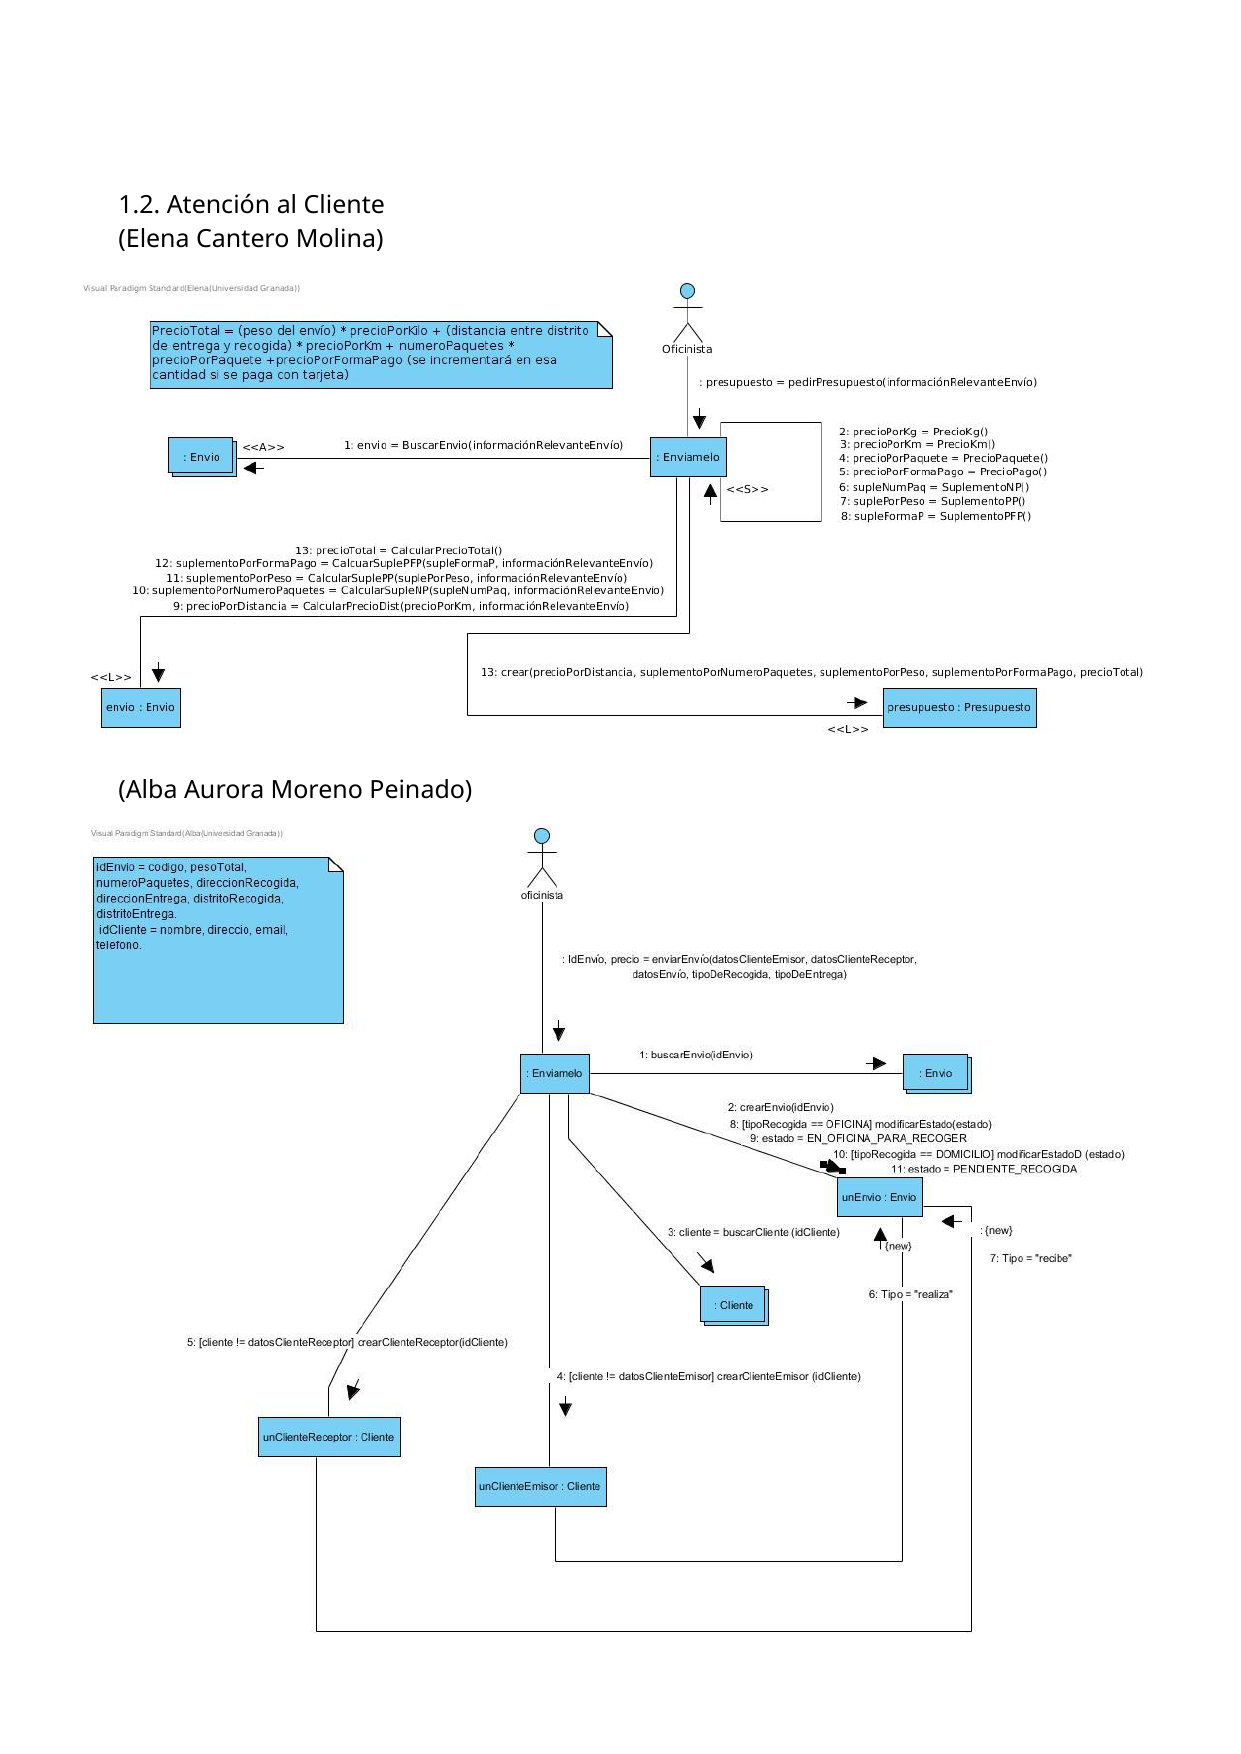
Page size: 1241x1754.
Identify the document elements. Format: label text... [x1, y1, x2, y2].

text (Elena Cantero Molina) [118, 220, 1122, 254]
picture [91, 826, 1138, 1634]
picture [83, 282, 1157, 739]
text 1.2. Atención al Cliente [118, 186, 1122, 220]
text (Alba Aurora Moreno Peinado) [118, 772, 1122, 806]
